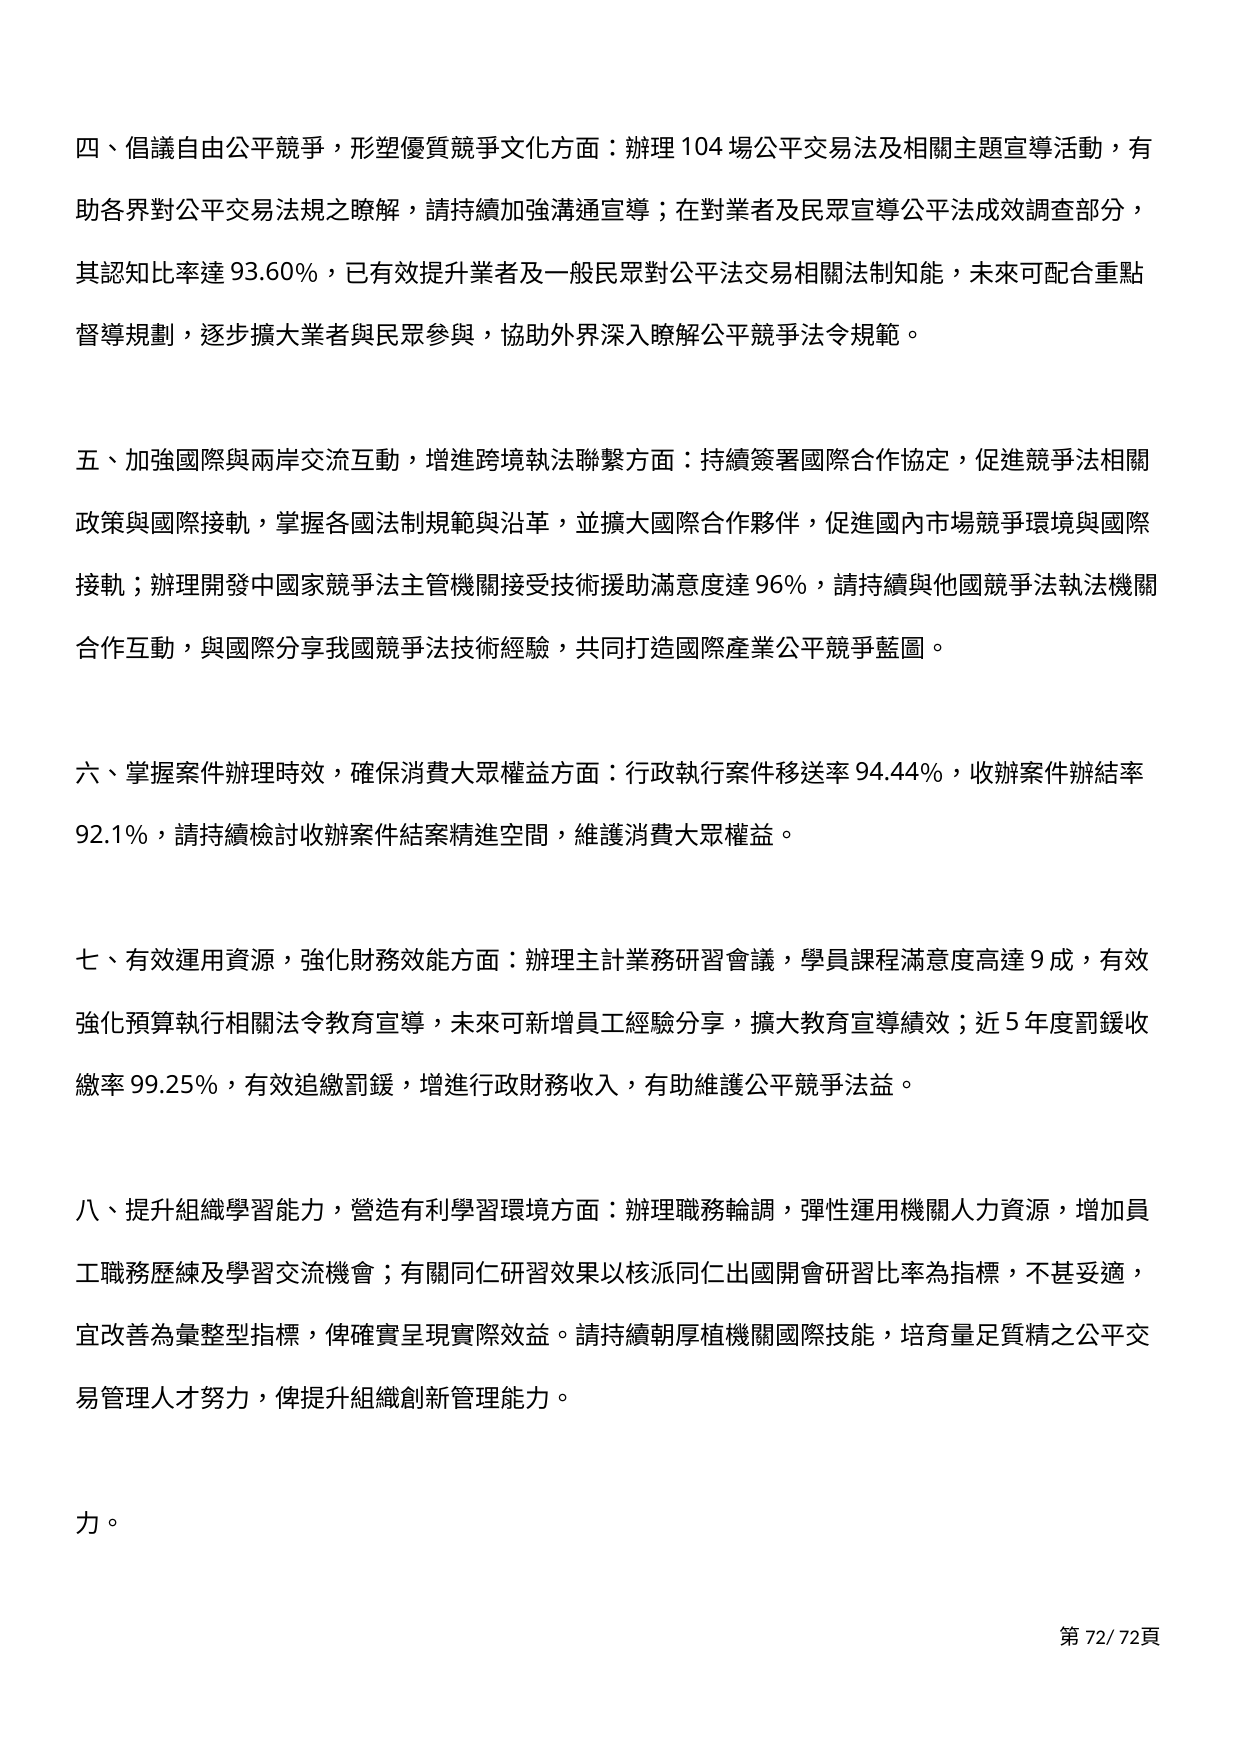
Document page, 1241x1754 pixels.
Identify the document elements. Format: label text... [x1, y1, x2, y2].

text 四、倡議自由公平競爭，形塑優質競爭文化方面：辦理104場公平交易法及相關主題宣導活動，有助各界對公平交易法規之瞭解，請持續加強溝通宣導；在對業者及民眾宣導公平法成效調查部分，其認知比率達93.60％，已有效提升業者及一般民眾對公平法交易相關法制知能，未來可配合重點督導規劃，逐步擴大業者與民眾參與，協助外界深入瞭解公平競爭法令規範。 [75, 104, 1165, 354]
text 七、有效運用資源，強化財務效能方面：辦理主計業務研習會議，學員課程滿意度高達9成，有效強化預算執行相關法令教育宣導，未來可新增員工經驗分享，擴大教育宣導績效；近5年度罰鍰收繳率99.25％，有效追繳罰鍰，增進行政財務收入，有助維護公平競爭法益。 [75, 917, 1165, 1104]
text 六、掌握案件辦理時效，確保消費大眾權益方面：行政執行案件移送率94.44％，收辦案件辦結率92.1％，請持續檢討收辦案件結案精進空間，維護消費大眾權益。 [75, 729, 1165, 854]
text 五、加強國際與兩岸交流互動，增進跨境執法聯繫方面：持續簽署國際合作協定，促進競爭法相關政策與國際接軌，掌握各國法制規範與沿革，並擴大國際合作夥伴，促進國內市場競爭環境與國際接軌；辦理開發中國家競爭法主管機關接受技術援助滿意度達96％，請持續與他國競爭法執法機關合作互動，與國際分享我國競爭法技術經驗，共同打造國際產業公平競爭藍圖。 [75, 417, 1165, 667]
text 力。 [75, 1479, 1165, 1542]
text 八、提升組織學習能力，營造有利學習環境方面：辦理職務輪調，彈性運用機關人力資源，增加員工職務歷練及學習交流機會；有關同仁研習效果以核派同仁出國開會研習比率為指標，不甚妥適，宜改善為彙整型指標，俾確實呈現實際效益。請持續朝厚植機關國際技能，培育量足質精之公平交易管理人才努力，俾提升組織創新管理能力。 [75, 1167, 1165, 1417]
